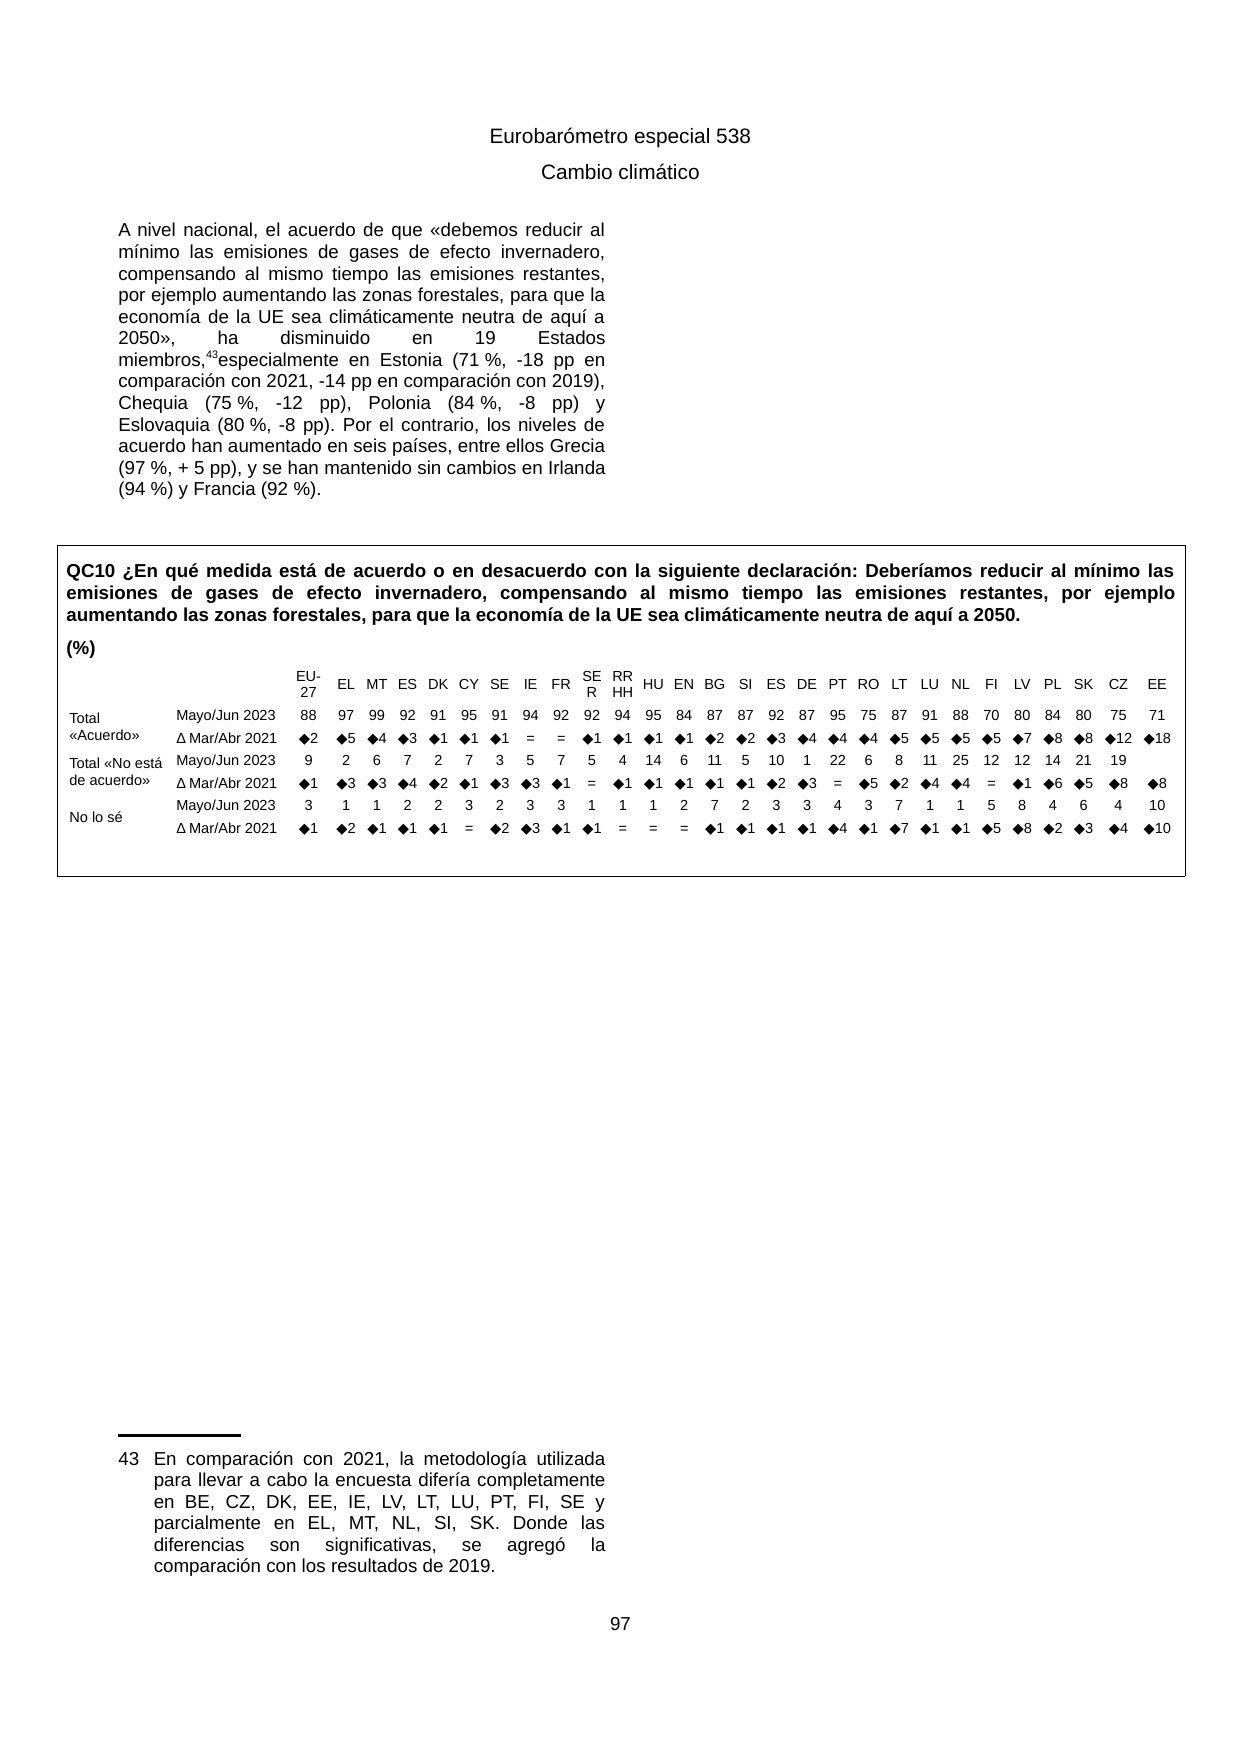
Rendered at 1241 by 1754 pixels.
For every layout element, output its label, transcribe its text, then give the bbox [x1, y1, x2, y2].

table_cell 97 [331, 704, 361, 726]
table_cell 2 [331, 749, 361, 772]
table_cell ◆1 [914, 817, 945, 839]
table_cell 4 [1099, 794, 1138, 817]
table_cell 75 [853, 704, 884, 726]
table_cell Total «Acuerdo» [66, 704, 173, 749]
table_cell 5 [730, 749, 761, 772]
table_cell ◆4 [822, 817, 853, 839]
text A nivel nacional, el acuerdo de que «debemos reducir al mínimo las emisiones de gases de efecto invernadero, compensando al mismo tiempo las emisiones restantes, por ejemplo aumentando las zonas forestales, para que la economía de la UE sea climáticamente neutra de aquí a 2050», ha disminuido en 19 Estados miembros,especialmente en Estonia (71 %, -18 pp en comparación con 2021, -14 pp en comparación con 2019), Chequia (75 %, -12 pp), Polonia (84 %, -8 pp) y Eslovaquia (80 %, -8 pp). Por el contrario, los niveles de acuerdo han aumentado en seis países, entre ellos Grecia (97 %, + 5 pp), y se han mantenido sin cambios en Irlanda (94 %) y Francia (92 %). [118, 219, 605, 499]
table_header SER [576, 664, 607, 704]
table_cell = [822, 772, 853, 794]
table_cell ◆1 [607, 772, 638, 794]
table_cell ◆2 [484, 817, 515, 839]
table_cell ◆1 [576, 726, 607, 749]
table_cell 5 [976, 794, 1007, 817]
table_cell = [576, 772, 607, 794]
table_cell 91 [423, 704, 453, 726]
table_header HU [638, 664, 668, 704]
table_cell 14 [638, 749, 668, 772]
table_cell 2 [423, 794, 453, 817]
table_cell ◆8 [1099, 772, 1138, 794]
table_header SK [1068, 664, 1099, 704]
text QC10 ¿En qué medida está de acuerdo o en desacuerdo con la siguiente declaración: Deberíamos reducir al mínimo las emisiones de gases de efecto invernadero, compensando al mismo tiempo las emisiones restantes, por ejemplo aumentando las zonas forestales, para que la economía de la UE sea climáticamente neutra de aquí a 2050. [66, 560, 1176, 625]
table_cell 95 [454, 704, 484, 726]
table_cell ◆3 [484, 772, 515, 794]
table_cell 7 [699, 794, 730, 817]
table_cell 11 [914, 749, 945, 772]
table_cell = [976, 772, 1007, 794]
table_cell 1 [638, 794, 668, 817]
table_cell = [515, 726, 546, 749]
table_cell 1 [331, 794, 361, 817]
table_cell 92 [576, 704, 607, 726]
table_header LT [884, 664, 914, 704]
table_cell 22 [822, 749, 853, 772]
table_cell ◆1 [669, 772, 699, 794]
table_cell 70 [976, 704, 1007, 726]
table_cell ◆3 [331, 772, 361, 794]
table_header NL [945, 664, 976, 704]
table_cell ◆1 [286, 817, 331, 839]
table_header IE [515, 664, 546, 704]
table_cell ◆3 [392, 726, 423, 749]
table_cell 9 [286, 749, 331, 772]
text En comparación con 2021, la metodología utilizada para llevar a cabo la encuesta difería completamente en BE, CZ, DK, EE, IE, LV, LT, LU, PT, FI, SE y parcialmente en EL, MT, NL, SI, SK. Donde las diferencias son significativas, se agregó la comparación con los resultados de 2019. [118, 1447, 605, 1577]
table_cell 1 [607, 794, 638, 817]
table_cell ◆4 [853, 726, 884, 749]
table_cell 2 [484, 794, 515, 817]
table_cell ◆1 [853, 817, 884, 839]
table_header ES [392, 664, 423, 704]
table_cell 5 [515, 749, 546, 772]
table_header BG [699, 664, 730, 704]
table_cell ◆1 [423, 817, 453, 839]
table_cell ◆1 [791, 817, 822, 839]
table_cell 80 [1007, 704, 1037, 726]
table_cell 75 [1099, 704, 1138, 726]
table_cell Total «No está de acuerdo» [66, 749, 173, 794]
table_cell ◆1 [454, 726, 484, 749]
table_cell Mayo/Jun 2023 [173, 749, 286, 772]
table_cell = [454, 817, 484, 839]
table_cell ◆1 [945, 817, 976, 839]
table_cell ◆3 [1068, 817, 1099, 839]
table_cell ◆5 [976, 726, 1007, 749]
table_cell 8 [884, 749, 914, 772]
table_cell 88 [286, 704, 331, 726]
table_cell 7 [884, 794, 914, 817]
table_cell ◆4 [361, 726, 392, 749]
table_header CY [454, 664, 484, 704]
table_cell ◆3 [515, 817, 546, 839]
table_cell ◆3 [761, 726, 791, 749]
table_cell ◆1 [484, 726, 515, 749]
table_cell ◆1 [286, 772, 331, 794]
table_cell 3 [515, 794, 546, 817]
table_cell ◆1 [699, 817, 730, 839]
table_cell 5 [576, 749, 607, 772]
table_cell 1 [361, 794, 392, 817]
table_cell 3 [546, 794, 576, 817]
table_cell ◆4 [392, 772, 423, 794]
table_cell 3 [484, 749, 515, 772]
table_cell 12 [976, 749, 1007, 772]
table_header EU-27 [286, 664, 331, 704]
table_cell ◆10 [1138, 817, 1176, 839]
table_header MT [361, 664, 392, 704]
table_header RRHH [607, 664, 638, 704]
table_cell 84 [1037, 704, 1068, 726]
table_cell 71 [1138, 704, 1176, 726]
table_cell 92 [546, 704, 576, 726]
table_cell ◆3 [515, 772, 546, 794]
table_cell ◆8 [1068, 726, 1099, 749]
table_cell 1 [945, 794, 976, 817]
table_header RO [853, 664, 884, 704]
table_cell = [638, 817, 668, 839]
table_header EN [669, 664, 699, 704]
table_cell 7 [546, 749, 576, 772]
table_cell ◆7 [1007, 726, 1037, 749]
table_cell 2 [669, 794, 699, 817]
table_header PT [822, 664, 853, 704]
table_cell [1138, 749, 1176, 772]
table_cell 6 [853, 749, 884, 772]
table_cell ◆2 [761, 772, 791, 794]
table_cell 6 [669, 749, 699, 772]
table_cell ◆1 [1007, 772, 1037, 794]
table_cell 4 [822, 794, 853, 817]
table_cell Δ Mar/Abr 2021 [173, 817, 286, 839]
table_header PL [1037, 664, 1068, 704]
table_cell ◆4 [791, 726, 822, 749]
table_cell ◆8 [1037, 726, 1068, 749]
table_cell ◆4 [822, 726, 853, 749]
table_cell ◆1 [638, 772, 668, 794]
table_cell 6 [1068, 794, 1099, 817]
table_cell 99 [361, 704, 392, 726]
table_cell 3 [761, 794, 791, 817]
table_cell 2 [392, 794, 423, 817]
table_header LV [1007, 664, 1037, 704]
table_cell = [546, 726, 576, 749]
table_header EL [331, 664, 361, 704]
table_cell ◆18 [1138, 726, 1176, 749]
table_cell ◆1 [730, 772, 761, 794]
table_cell ◆5 [1068, 772, 1099, 794]
table_cell ◆4 [945, 772, 976, 794]
table_header FI [976, 664, 1007, 704]
table_cell 92 [392, 704, 423, 726]
table_cell ◆2 [699, 726, 730, 749]
table_cell ◆5 [331, 726, 361, 749]
table_cell 94 [607, 704, 638, 726]
table_cell 3 [791, 794, 822, 817]
table_cell 11 [699, 749, 730, 772]
table_cell 8 [1007, 794, 1037, 817]
table_cell 3 [286, 794, 331, 817]
table_cell 87 [791, 704, 822, 726]
table_cell ◆2 [331, 817, 361, 839]
table_cell ◆8 [1138, 772, 1176, 794]
table_cell 21 [1068, 749, 1099, 772]
table_cell ◆8 [1007, 817, 1037, 839]
table_cell 1 [914, 794, 945, 817]
table_cell Mayo/Jun 2023 [173, 794, 286, 817]
table_cell 2 [423, 749, 453, 772]
table_cell Δ Mar/Abr 2021 [173, 726, 286, 749]
table_cell ◆1 [607, 726, 638, 749]
table_cell 1 [791, 749, 822, 772]
table_header [66, 664, 173, 704]
table_cell ◆3 [791, 772, 822, 794]
table_cell ◆6 [1037, 772, 1068, 794]
table_cell 2 [730, 794, 761, 817]
table_cell ◆1 [699, 772, 730, 794]
table_cell ◆1 [761, 817, 791, 839]
table_cell ◆2 [884, 772, 914, 794]
table_cell 88 [945, 704, 976, 726]
table_cell 95 [822, 704, 853, 726]
table_cell ◆1 [638, 726, 668, 749]
table_cell ◆2 [423, 772, 453, 794]
table_cell No lo sé [66, 794, 173, 839]
table_cell = [607, 817, 638, 839]
table_cell ◆4 [914, 772, 945, 794]
table_cell ◆12 [1099, 726, 1138, 749]
table_cell ◆3 [361, 772, 392, 794]
table_cell 91 [484, 704, 515, 726]
table_cell ◆5 [945, 726, 976, 749]
table_cell ◆2 [730, 726, 761, 749]
table_cell ◆5 [884, 726, 914, 749]
table_cell ◆2 [1037, 817, 1068, 839]
table_cell 87 [884, 704, 914, 726]
table_cell 87 [699, 704, 730, 726]
table_cell 10 [761, 749, 791, 772]
table_cell 12 [1007, 749, 1037, 772]
table_cell 84 [669, 704, 699, 726]
table_cell ◆5 [853, 772, 884, 794]
table_cell ◆1 [454, 772, 484, 794]
table_cell ◆1 [361, 817, 392, 839]
table_header FR [546, 664, 576, 704]
table_cell 14 [1037, 749, 1068, 772]
table_cell ◆5 [914, 726, 945, 749]
table_cell 7 [454, 749, 484, 772]
table_header ES [761, 664, 791, 704]
table_cell ◆1 [392, 817, 423, 839]
table_cell 1 [576, 794, 607, 817]
table_header LU [914, 664, 945, 704]
table_cell ◆5 [976, 817, 1007, 839]
table_cell 80 [1068, 704, 1099, 726]
table_cell 10 [1138, 794, 1176, 817]
table_cell 4 [607, 749, 638, 772]
table_header SE [484, 664, 515, 704]
table_cell 92 [761, 704, 791, 726]
table_cell ◆1 [730, 817, 761, 839]
table_cell ◆1 [669, 726, 699, 749]
table_cell 95 [638, 704, 668, 726]
table_cell ◆1 [546, 817, 576, 839]
table_header DE [791, 664, 822, 704]
table_cell 3 [853, 794, 884, 817]
table_header DK [423, 664, 453, 704]
table_cell 19 [1099, 749, 1138, 772]
table_cell 3 [454, 794, 484, 817]
table_cell ◆1 [546, 772, 576, 794]
table_cell ◆1 [576, 817, 607, 839]
table_cell 94 [515, 704, 546, 726]
table_cell 91 [914, 704, 945, 726]
table_cell 87 [730, 704, 761, 726]
table_header SI [730, 664, 761, 704]
text (%) [66, 637, 1176, 658]
table_cell ◆4 [1099, 817, 1138, 839]
table_header CZ [1099, 664, 1138, 704]
table_cell 6 [361, 749, 392, 772]
table_cell 4 [1037, 794, 1068, 817]
table_cell = [669, 817, 699, 839]
table_header EE [1138, 664, 1176, 704]
table_cell ◆1 [423, 726, 453, 749]
table_cell ◆7 [884, 817, 914, 839]
table_cell 7 [392, 749, 423, 772]
table_cell 25 [945, 749, 976, 772]
table_cell Mayo/Jun 2023 [173, 704, 286, 726]
table_header [173, 664, 286, 704]
table_cell ◆2 [286, 726, 331, 749]
table_cell Δ Mar/Abr 2021 [173, 772, 286, 794]
